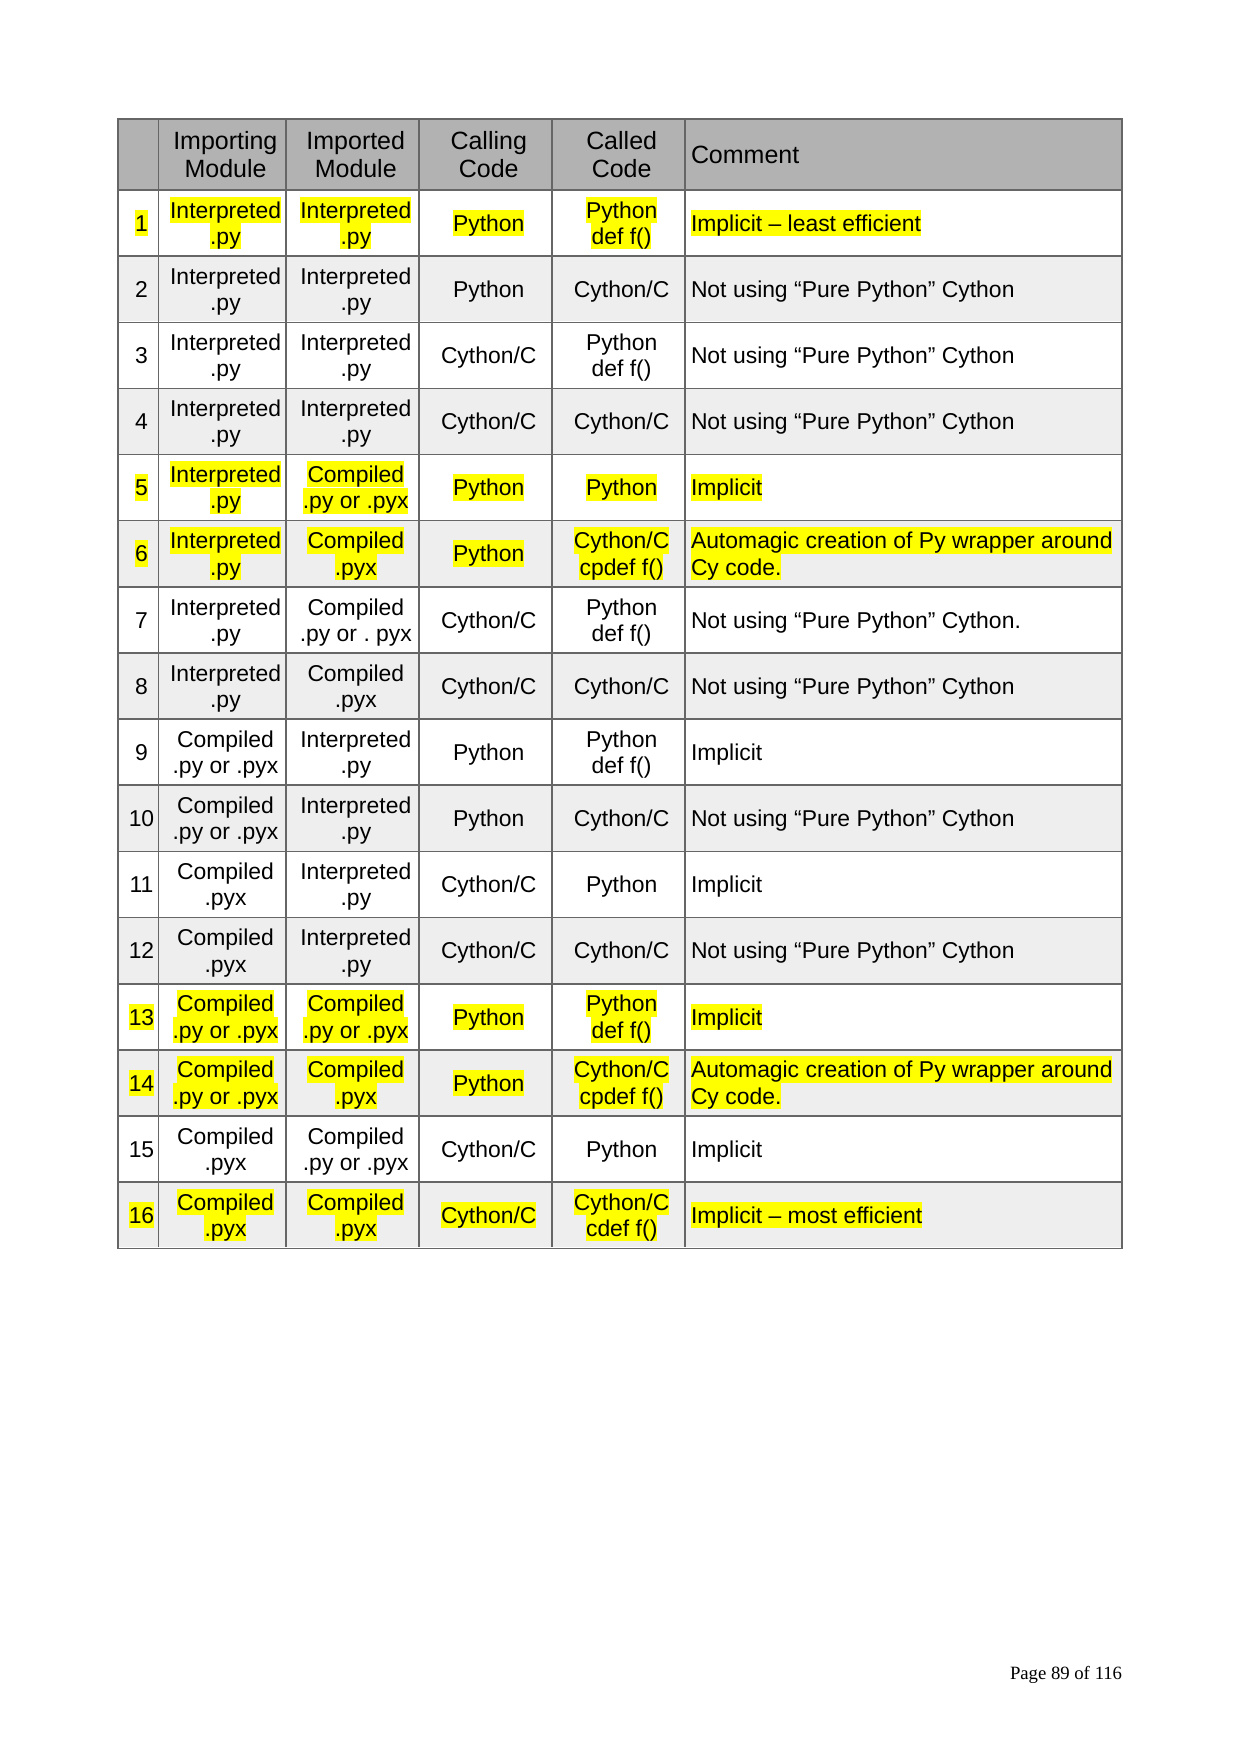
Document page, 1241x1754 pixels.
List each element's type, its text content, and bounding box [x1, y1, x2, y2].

table_cell Cython/C [553, 389, 684, 454]
table_cell Python [420, 786, 551, 851]
table_cell 12 [119, 918, 158, 983]
table_cell Cython/C [420, 1183, 551, 1247]
table_cell 7 [119, 588, 158, 652]
table_cell Not using “Pure Python” Cython [686, 257, 1121, 321]
table_cell Not using “Pure Python” Cython [686, 918, 1121, 983]
table_cell 5 [119, 455, 158, 520]
table_cell Python def f() [553, 720, 684, 784]
table_cell 4 [119, 389, 158, 454]
table_cell Python [420, 521, 551, 586]
table_cell Interpreted .py [159, 257, 285, 321]
table_cell Compiled .pyx [287, 1183, 418, 1247]
table_cell Python def f() [553, 588, 684, 652]
table_cell Implicit – least efficient [686, 191, 1121, 255]
table_cell Not using “Pure Python” Cython [686, 389, 1121, 454]
table_cell Automagic creation of Py wrapper around Cy code. [686, 1051, 1121, 1115]
table_cell Compiled .py or . pyx [287, 588, 418, 652]
table_cell Cython/C [420, 323, 551, 387]
table_cell Interpreted .py [159, 455, 285, 520]
table_header Imported Module [287, 120, 418, 189]
table_cell 6 [119, 521, 158, 586]
table_cell Interpreted .py [159, 191, 285, 255]
table_cell 1 [119, 191, 158, 255]
table_cell Compiled .py or .pyx [159, 1051, 285, 1115]
table_cell Interpreted .py [159, 521, 285, 586]
table_cell Interpreted .py [159, 588, 285, 652]
table_cell Compiled .pyx [159, 1183, 285, 1247]
table_cell Cython/C [420, 918, 551, 983]
table_header [119, 120, 158, 189]
table_cell 8 [119, 654, 158, 718]
table_cell Not using “Pure Python” Cython [686, 786, 1121, 851]
table_cell Cython/C [553, 918, 684, 983]
table_cell Interpreted .py [287, 257, 418, 321]
table_cell Implicit [686, 1117, 1121, 1181]
table_cell Python [420, 1051, 551, 1115]
table_cell Compiled .py or .pyx [287, 1117, 418, 1181]
table_cell 16 [119, 1183, 158, 1247]
table_cell Implicit [686, 985, 1121, 1049]
table_cell 14 [119, 1051, 158, 1115]
table_cell Implicit – most efficient [686, 1183, 1121, 1247]
table_cell Compiled .pyx [159, 918, 285, 983]
table_cell Cython/C [553, 654, 684, 718]
table_cell Cython/C [420, 389, 551, 454]
table_cell Cython/C [553, 257, 684, 321]
table_cell Not using “Pure Python” Cython. [686, 588, 1121, 652]
table_cell Cython/C [553, 786, 684, 851]
table_header Comment [686, 120, 1121, 189]
table_cell Python [420, 455, 551, 520]
table_cell Implicit [686, 852, 1121, 917]
table_cell Python [553, 455, 684, 520]
table_cell Python [420, 191, 551, 255]
table_cell Implicit [686, 455, 1121, 520]
table_cell Automagic creation of Py wrapper around Cy code. [686, 521, 1121, 586]
table_cell Interpreted .py [287, 323, 418, 387]
table_cell Cython/C [420, 1117, 551, 1181]
table_cell Python def f() [553, 323, 684, 387]
table_cell 15 [119, 1117, 158, 1181]
table_cell Cython/C cpdef f() [553, 1051, 684, 1115]
table_cell 13 [119, 985, 158, 1049]
table_cell 2 [119, 257, 158, 321]
table_cell Interpreted .py [159, 389, 285, 454]
table_cell Interpreted .py [159, 654, 285, 718]
table_cell Python [420, 257, 551, 321]
table_cell Interpreted .py [287, 720, 418, 784]
table_header Called Code [553, 120, 684, 189]
table_cell Not using “Pure Python” Cython [686, 654, 1121, 718]
table_cell 11 [119, 852, 158, 917]
table_cell Interpreted .py [287, 918, 418, 983]
table_cell Interpreted .py [159, 323, 285, 387]
table_cell Python [420, 720, 551, 784]
table_cell 3 [119, 323, 158, 387]
table_cell 9 [119, 720, 158, 784]
table_cell Python [553, 852, 684, 917]
table_cell Compiled .py or .pyx [287, 455, 418, 520]
table_cell Compiled .py or .pyx [159, 985, 285, 1049]
table_cell Compiled .pyx [159, 1117, 285, 1181]
table_cell Interpreted .py [287, 786, 418, 851]
table_header Importing Module [159, 120, 285, 189]
table_cell Compiled .pyx [287, 654, 418, 718]
table_cell Python [553, 1117, 684, 1181]
table_cell Interpreted .py [287, 389, 418, 454]
table_cell Compiled .pyx [287, 1051, 418, 1115]
table_cell Implicit [686, 720, 1121, 784]
table_cell Cython/C [420, 654, 551, 718]
table_cell Compiled .py or .pyx [159, 786, 285, 851]
table_cell Compiled .pyx [287, 521, 418, 586]
table_cell Python def f() [553, 985, 684, 1049]
table_cell Cython/C cpdef f() [553, 521, 684, 586]
table_cell Compiled .py or .pyx [159, 720, 285, 784]
table_cell Interpreted .py [287, 852, 418, 917]
table_cell Compiled .py or .pyx [287, 985, 418, 1049]
table_cell Python def f() [553, 191, 684, 255]
table_cell Cython/C [420, 588, 551, 652]
table_cell Not using “Pure Python” Cython [686, 323, 1121, 387]
table_cell 10 [119, 786, 158, 851]
table_cell Compiled .pyx [159, 852, 285, 917]
table_cell Python [420, 985, 551, 1049]
table_header Calling Code [420, 120, 551, 189]
table_cell Cython/C cdef f() [553, 1183, 684, 1247]
table_cell Interpreted .py [287, 191, 418, 255]
table_cell Cython/C [420, 852, 551, 917]
